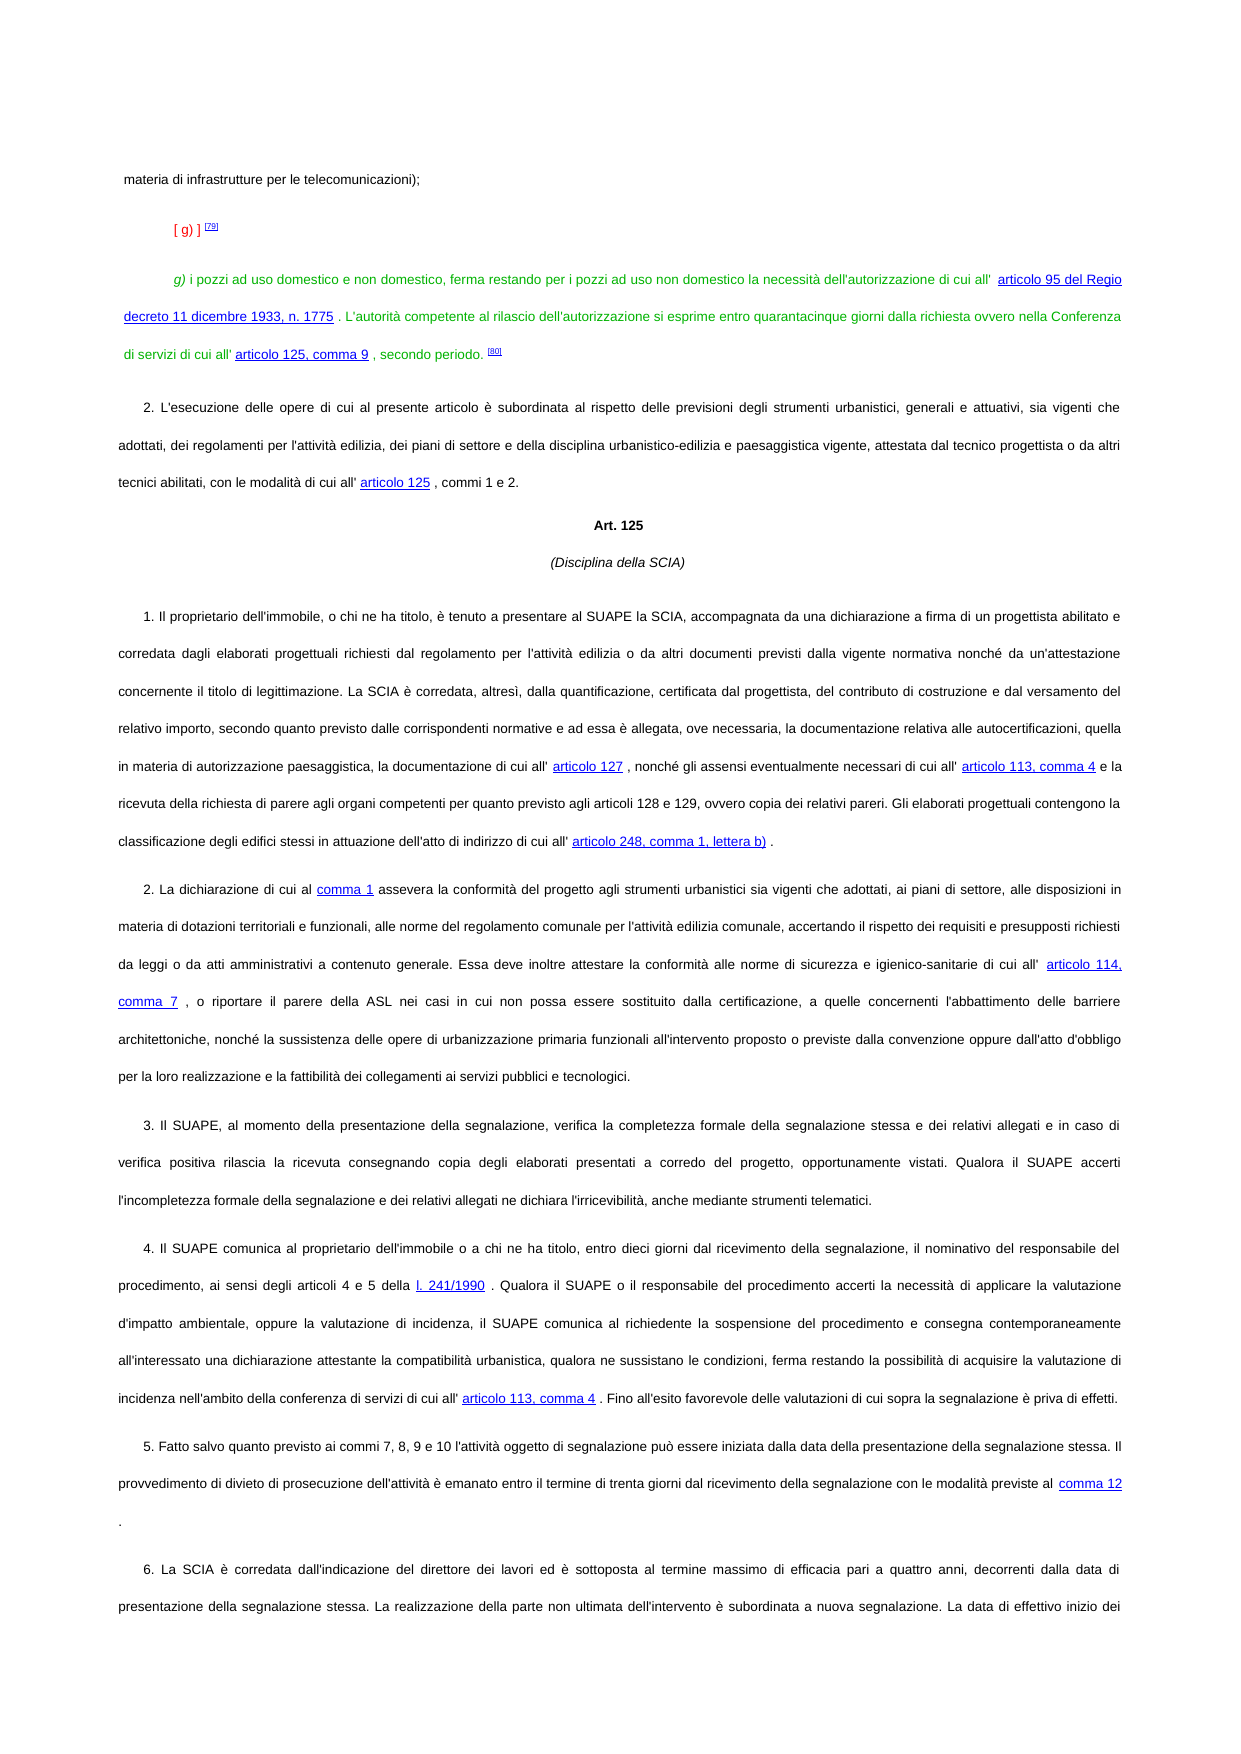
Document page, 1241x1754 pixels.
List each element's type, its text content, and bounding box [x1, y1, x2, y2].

table_header materia di infrastrutture per le telecomunicazioni); [ g) ] [79] g) i pozzi ad uso domestico e non domestico, ferma restando per i pozzi ad uso non domestico la necessità dell'autorizzazione di cui all' articolo 95 del Regio decreto 11 dicembre 1933, n. 1775 . L'autorità competente al rilascio dell'autorizzazione si esprime entro quarantacinque giorni dalla richiesta ovvero nella Conferenza di servizi di cui all' articolo 125, comma 9 , secondo periodo. [80] 2. L'esecuzione delle opere di cui al presente articolo è subordinata al rispetto delle previsioni degli strumenti urbanistici, generali e attuativi, sia vigenti che adottati, dei regolamenti per l'attività edilizia, dei piani di settore e della disciplina urbanistico-edilizia e paesaggistica vigente, attestata dal tecnico progettista o da altri tecnici abilitati, con le modalità di cui all' articolo 125 , commi 1 e 2. Art. 125 (Disciplina della SCIA) 1. Il proprietario dell'immobile, o chi ne ha titolo, è tenuto a presentare al SUAPE la SCIA, accompagnata da una dichiarazione a firma di un progettista abilitato e corredata dagli elaborati progettuali richiesti dal regolamento per l'attività edilizia o da altri documenti previsti dalla vigente normativa nonché da un'attestazione concernente il titolo di legittimazione. La SCIA è corredata, altresì, dalla quantificazione, certificata dal progettista, del contributo di costruzione e dal versamento del relativo importo, secondo quanto previsto dalle corrispondenti normative e ad essa è allegata, ove necessaria, la documentazione relativa alle autocertificazioni, quella in materia di autorizzazione paesaggistica, la documentazione di cui all' articolo 127 , nonché gli assensi eventualmente necessari di cui all' articolo 113, comma 4 e la ricevuta della richiesta di parere agli organi competenti per quanto previsto agli articoli 128 e 129, ovvero copia dei relativi pareri. Gli elaborati progettuali contengono la classificazione degli edifici stessi in attuazione dell'atto di indirizzo di cui all' articolo 248, comma 1, lettera b) . 2. La dichiarazione di cui al comma 1 assevera la conformità del progetto agli strumenti urbanistici sia vigenti che adottati, ai piani di settore, alle disposizioni in materia di dotazioni territoriali e funzionali, alle norme del regolamento comunale per l'attività edilizia comunale, accertando il rispetto dei requisiti e presupposti richiesti da leggi o da atti amministrativi a contenuto generale. Essa deve inoltre attestare la conformità alle norme di sicurezza e igienico-sanitarie di cui all' articolo 114, comma 7 , o riportare il parere della ASL nei casi in cui non possa essere sostituito dalla certificazione, a quelle concernenti l'abbattimento delle barriere architettoniche, nonché la sussistenza delle opere di urbanizzazione primaria funzionali all'intervento proposto o previste dalla convenzione oppure dall'atto d'obbligo per la loro realizzazione e la fattibilità dei collegamenti ai servizi pubblici e tecnologici. 3. Il SUAPE, al momento della presentazione della segnalazione, verifica la completezza formale della segnalazione stessa e dei relativi allegati e in caso di verifica positiva rilascia la ricevuta consegnando copia degli elaborati presentati a corredo del progetto, opportunamente vistati. Qualora il SUAPE accerti l'incompletezza formale della segnalazione e dei relativi allegati ne dichiara l'irricevibilità, anche mediante strumenti telematici. 4. Il SUAPE comunica al proprietario dell'immobile o a chi ne ha titolo, entro dieci giorni dal ricevimento della segnalazione, il nominativo del responsabile del procedimento, ai sensi degli articoli 4 e 5 della l. 241/1990 . Qualora il SUAPE o il responsabile del procedimento accerti la necessità di applicare la valutazione d'impatto ambientale, oppure la valutazione di incidenza, il SUAPE comunica al richiedente la sospensione del procedimento e consegna contemporaneamente all'interessato una dichiarazione attestante la compatibilità urbanistica, qualora ne sussistano le condizioni, ferma restando la possibilità di acquisire la valutazione di incidenza nell'ambito della conferenza di servizi di cui all' articolo 113, comma 4 . Fino all'esito favorevole delle valutazioni di cui sopra la segnalazione è priva di effetti. 5. Fatto salvo quanto previsto ai commi 7, 8, 9 e 10 l'attività oggetto di segnalazione può essere iniziata dalla data della presentazione della segnalazione stessa. Il provvedimento di divieto di prosecuzione dell'attività è emanato entro il termine di trenta giorni dal ricevimento della segnalazione con le modalità previste al comma 12 . 6. La SCIA è corredata dall'indicazione del direttore dei lavori ed è sottoposta al termine massimo di efficacia pari a quattro anni, decorrenti dalla data di presentazione della segnalazione stessa. La realizzazione della parte non ultimata dell'intervento è subordinata a nuova segnalazione. La data di effettivo inizio dei [118, 148, 1122, 1614]
